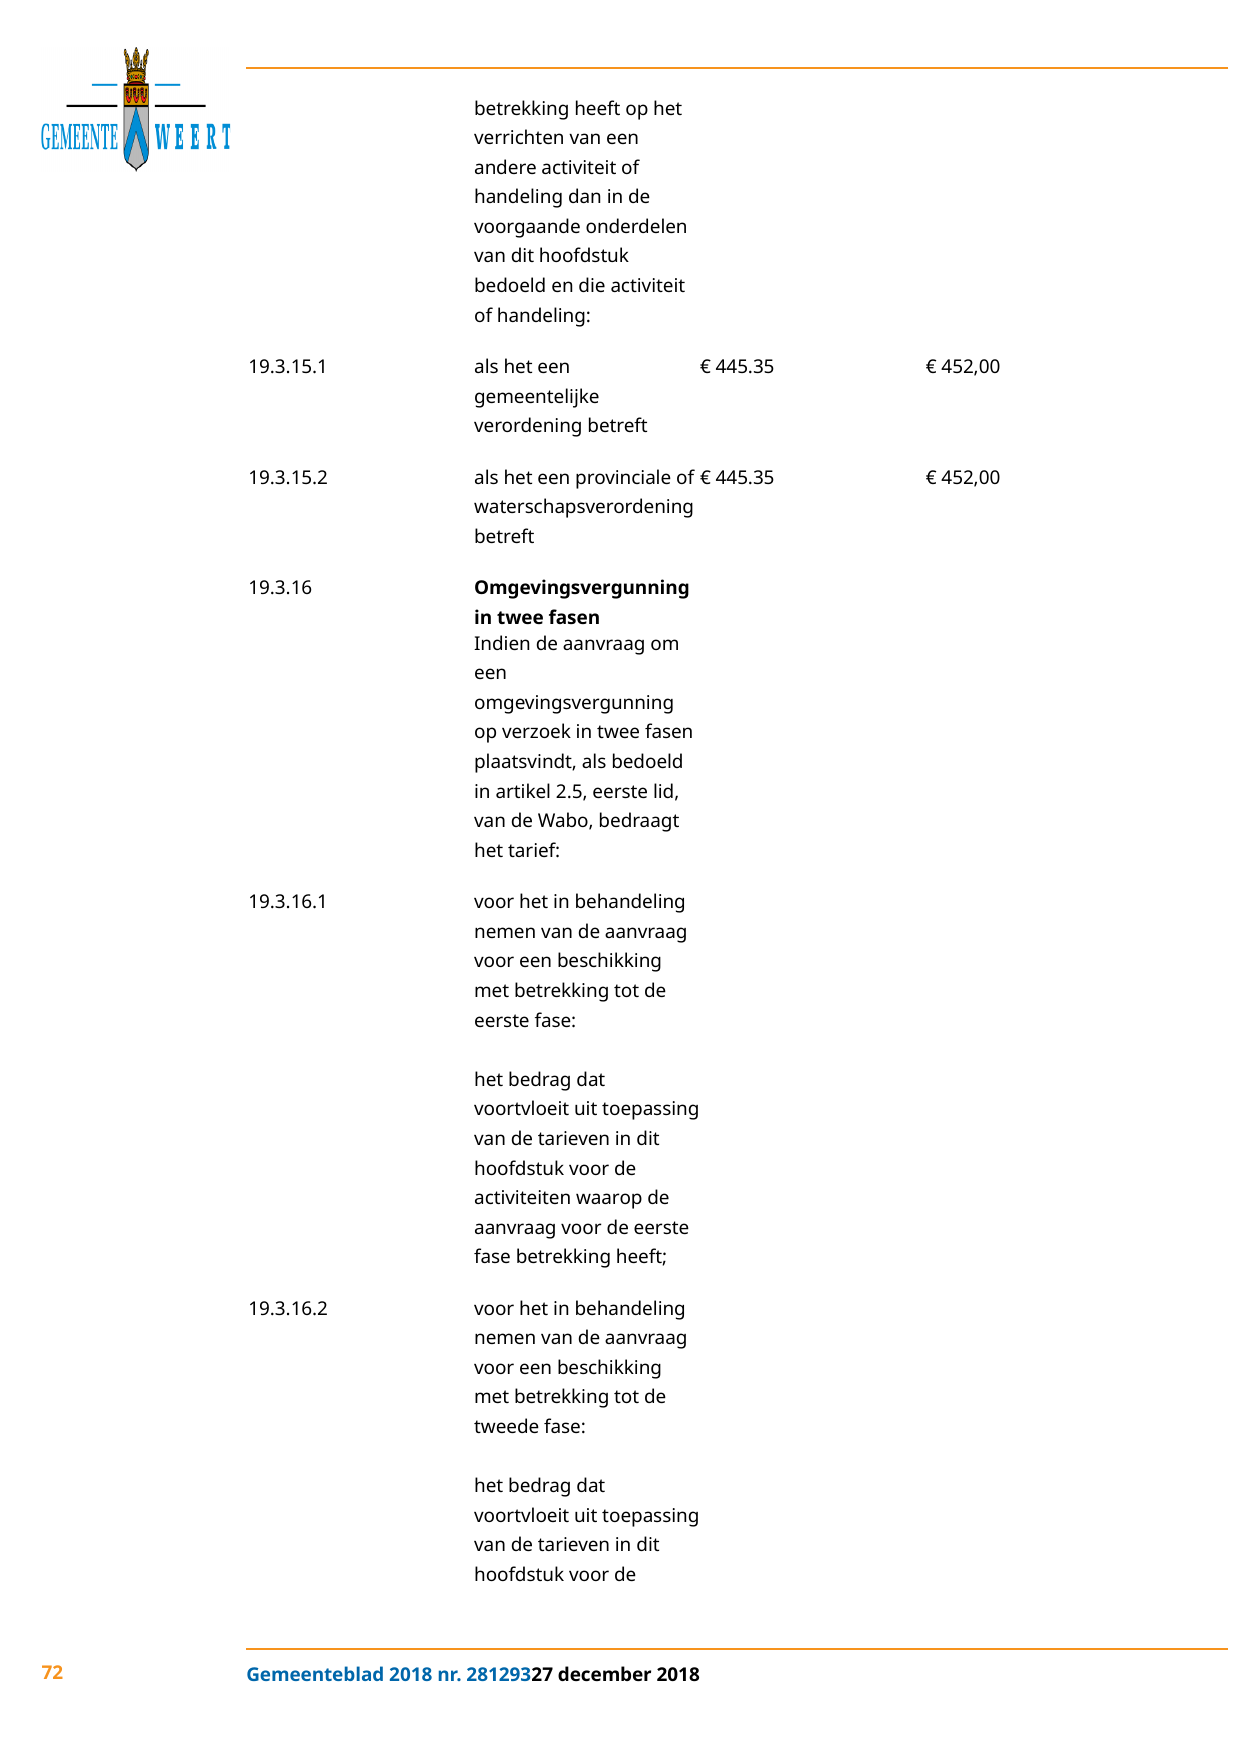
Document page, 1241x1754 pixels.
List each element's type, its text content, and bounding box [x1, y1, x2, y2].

table_cell [700, 549, 926, 574]
table_cell Indien de aanvraag om een omgevingsvergunning op verzoek in twee fasen plaatsvindt, als bedoeld in artikel 2.5, eerste lid, van de Wabo, bedraagt het tarief: [474, 630, 700, 863]
table_cell [700, 863, 926, 888]
table_cell voor het in behandeling nemen van de aanvraag voor een beschikking met betrekking tot de tweede fase: het bedrag dat voortvloeit uit toepassing van de tarieven in dit hoofdstuk voor de [474, 1295, 700, 1587]
table_cell betrekking heeft op het verrichten van een andere activiteit of handeling dan in de voorgaande onderdelen van dit hoofdstuk bedoeld en die activiteit of handeling: [474, 95, 700, 328]
table_cell [700, 1295, 926, 1587]
table_cell Omgevingsvergunning in twee fasen [474, 575, 700, 630]
table_cell [248, 863, 474, 888]
table_cell [248, 1269, 474, 1295]
table_cell [926, 630, 1152, 863]
table_cell € 445.35 [700, 353, 926, 438]
table_cell € 452,00 [926, 353, 1152, 438]
table_cell 19.3.16 [248, 575, 474, 630]
table_cell 19.3.15.2 [248, 464, 474, 549]
table_cell € 445.35 [700, 464, 926, 549]
table_cell [926, 328, 1152, 353]
table_cell als het een gemeentelijke verordening betreft [474, 353, 700, 438]
table_cell € 452,00 [926, 464, 1152, 549]
table_cell [700, 328, 926, 353]
table_cell [474, 1269, 700, 1295]
table_cell [248, 630, 474, 863]
table_cell [700, 95, 926, 328]
table_cell [248, 95, 474, 328]
table_cell [248, 328, 474, 353]
table_cell [926, 95, 1152, 328]
table_cell 19.3.16.1 [248, 889, 474, 1269]
table_cell [926, 438, 1152, 464]
table_cell [700, 630, 926, 863]
picture [41, 47, 231, 172]
table_cell [700, 438, 926, 464]
table_cell [700, 1269, 926, 1295]
table_cell [474, 863, 700, 888]
table_cell 19.3.15.1 [248, 353, 474, 438]
table_cell [474, 549, 700, 574]
table_cell [700, 889, 926, 1269]
table_cell [248, 549, 474, 574]
table_cell [926, 1295, 1152, 1587]
table_cell [474, 438, 700, 464]
table_cell [926, 575, 1152, 630]
table_cell als het een provinciale of waterschapsverordening betreft [474, 464, 700, 549]
table_cell [248, 438, 474, 464]
table_cell [474, 328, 700, 353]
table_cell 19.3.16.2 [248, 1295, 474, 1587]
table_cell [926, 889, 1152, 1269]
table_cell [926, 1269, 1152, 1295]
table_cell [926, 863, 1152, 888]
table_cell voor het in behandeling nemen van de aanvraag voor een beschikking met betrekking tot de eerste fase: het bedrag dat voortvloeit uit toepassing van de tarieven in dit hoofdstuk voor de activiteiten waarop de aanvraag voor de eerste fase betrekking heeft; [474, 889, 700, 1269]
table_cell [700, 575, 926, 630]
table_cell [926, 549, 1152, 574]
